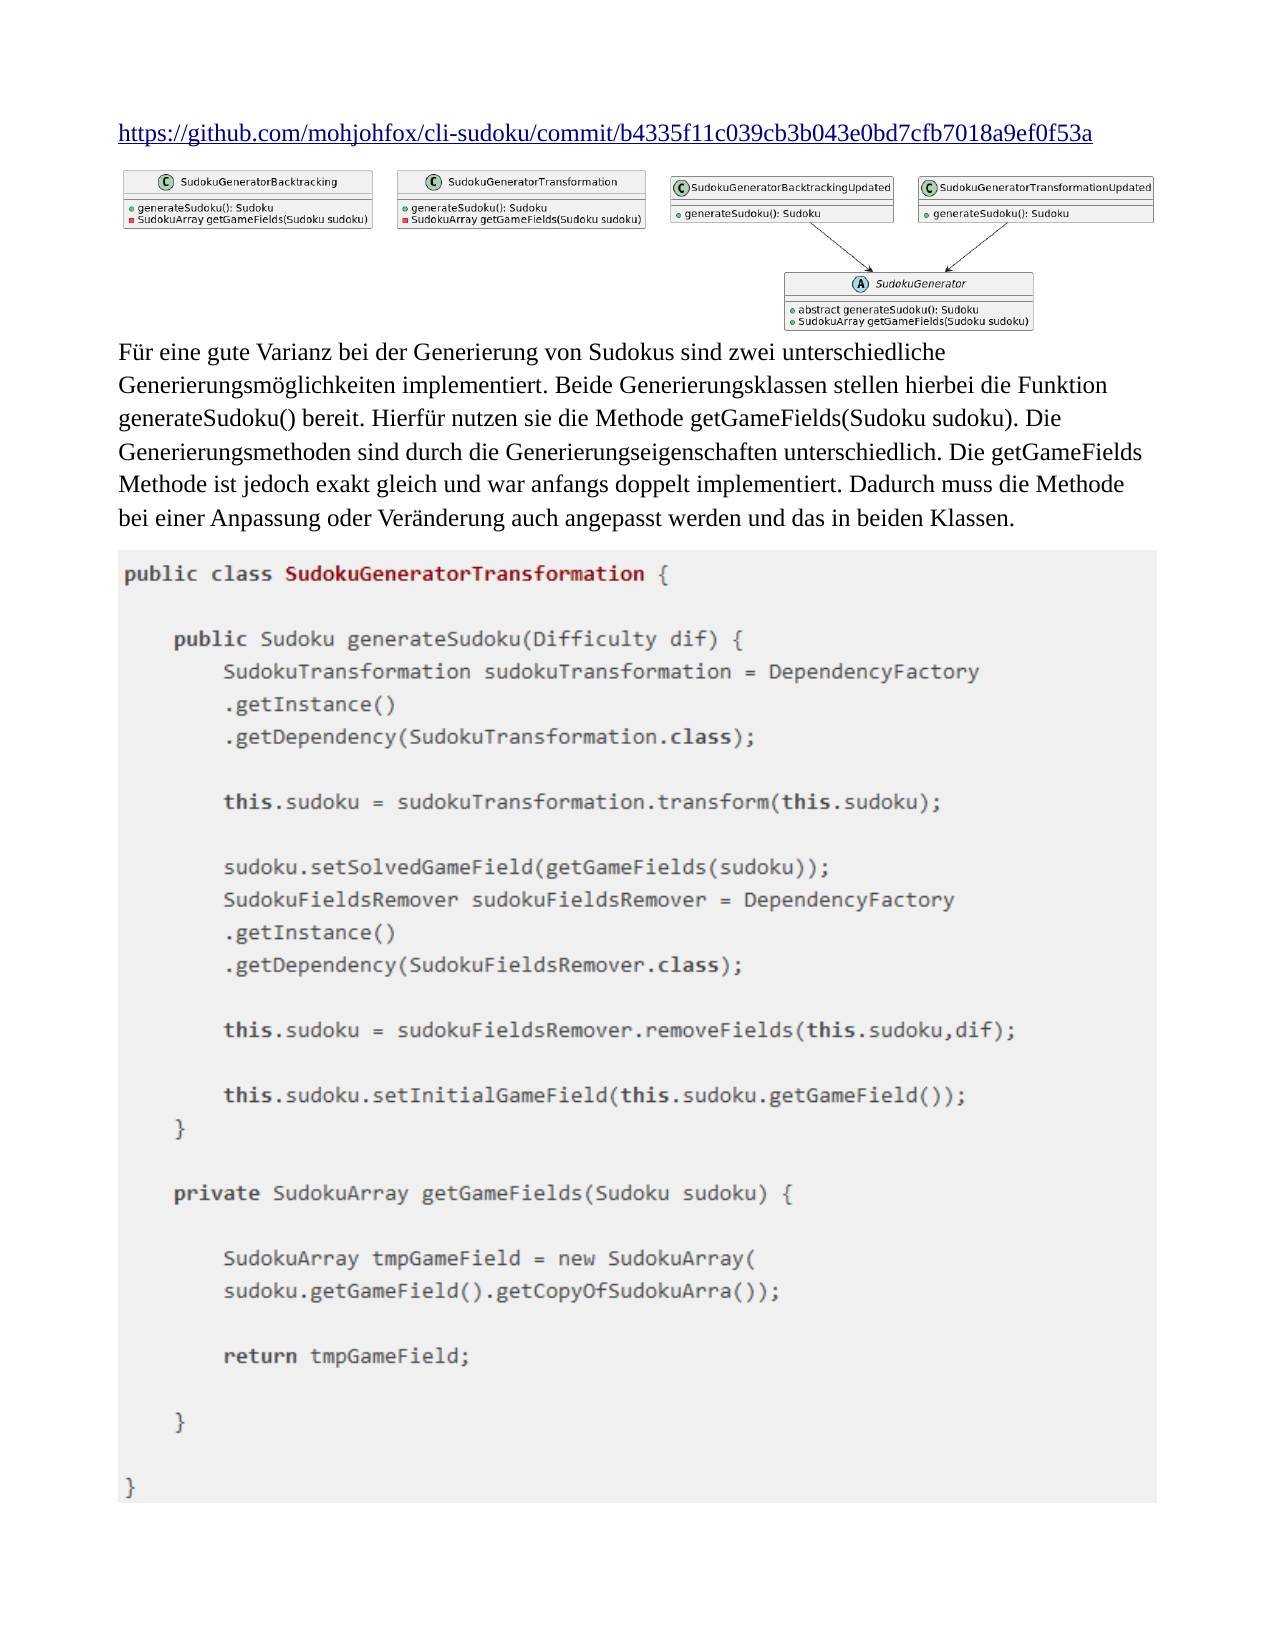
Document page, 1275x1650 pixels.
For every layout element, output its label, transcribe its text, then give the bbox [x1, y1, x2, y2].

text Für eine gute Varianz bei der Generierung von Sudokus sind zwei unterschiedliche Generierungsmöglichkeiten implementiert. Beide Generierungsklassen stellen hierbei die Funktion generateSudoku() bereit. Hierfür nutzen sie die Methode getGameFields(Sudoku sudoku). Die Generierungsmethoden sind durch die Generierungseigenschaften unterschiedlich. Die getGameFields Methode ist jedoch exakt gleich und war anfangs doppelt implementiert. Dadurch muss die Methode bei einer Anpassung oder Veränderung auch angepasst werden und das in beiden Klassen. [118, 334, 1157, 531]
text https://github.com/mohjohfox/cli-sudoku/commit/b4335f11c039cb3b043e0bd7cfb7018a9ef0f53a [118, 118, 1157, 147]
